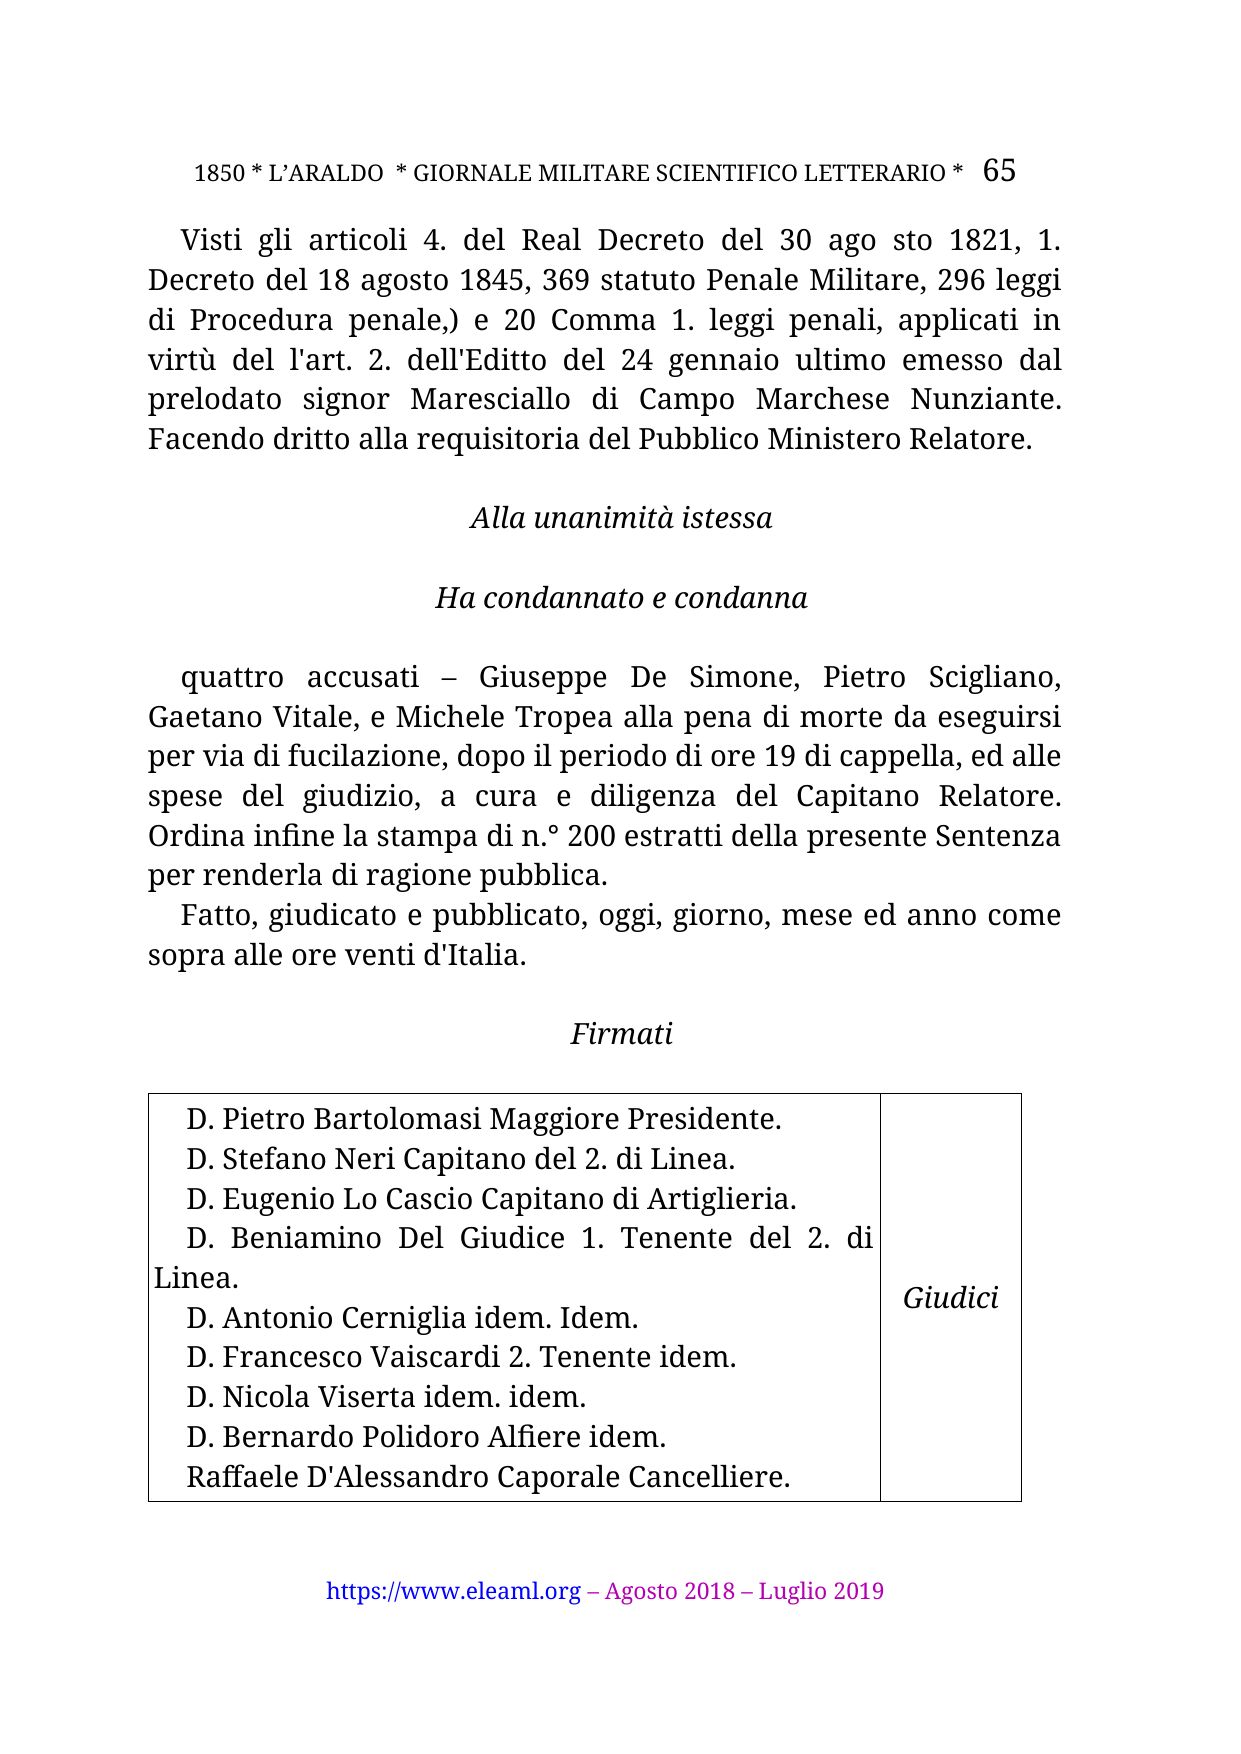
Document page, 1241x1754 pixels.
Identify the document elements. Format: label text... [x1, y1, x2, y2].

text Fatto, giudicato e pubblicato, oggi, giorno, mese ed anno come sopra alle ore venti d'Italia. [148, 894, 1063, 974]
text Firmati [148, 1013, 1063, 1053]
text Alla unanimità istessa [148, 497, 1063, 537]
text quattro accusati – Giuseppe De Simone, Pietro Scigliano, Gaetano Vitale, e Michele Tropea alla pena di morte da eseguirsi per via di fucilazione, dopo il periodo di ore 19 di cappella, ed alle spese del giudizio, a cura e diligenza del Capitano Relatore. Ordina infine la stampa di n.° 200 estratti della presente Sentenza per renderla di ragione pubblica. [148, 656, 1063, 894]
table_header Giudici [881, 1094, 1021, 1501]
text Visti gli articoli 4. del Real Decreto del 30 ago sto 1821, 1. Decreto del 18 agosto 1845, 369 statuto Penale Militare, 296 leggi di Procedura penale,) e 20 Comma 1. leggi penali, applicati in virtù del l'art. 2. dell'Editto del 24 gennaio ultimo emesso dal prelodato signor Maresciallo di Campo Marchese Nunziante. Facendo dritto alla requisitoria del Pubblico Ministero Relatore. [148, 220, 1063, 458]
table_header D. Pietro Bartolomasi Maggiore Presidente. D. Stefano Neri Capitano del 2. di Linea. D. Eugenio Lo Cascio Capitano di Artiglieria. D. Beniamino Del Giudice 1. Tenente del 2. di Linea. D. Antonio Cerniglia idem. Idem. D. Francesco Vaiscardi 2. Tenente idem. D. Nicola Viserta idem. idem. D. Bernardo Polidoro Alfiere idem. Raffaele D'Alessandro Caporale Cancelliere. [149, 1094, 880, 1501]
text Ha condannato e condanna [148, 577, 1063, 617]
